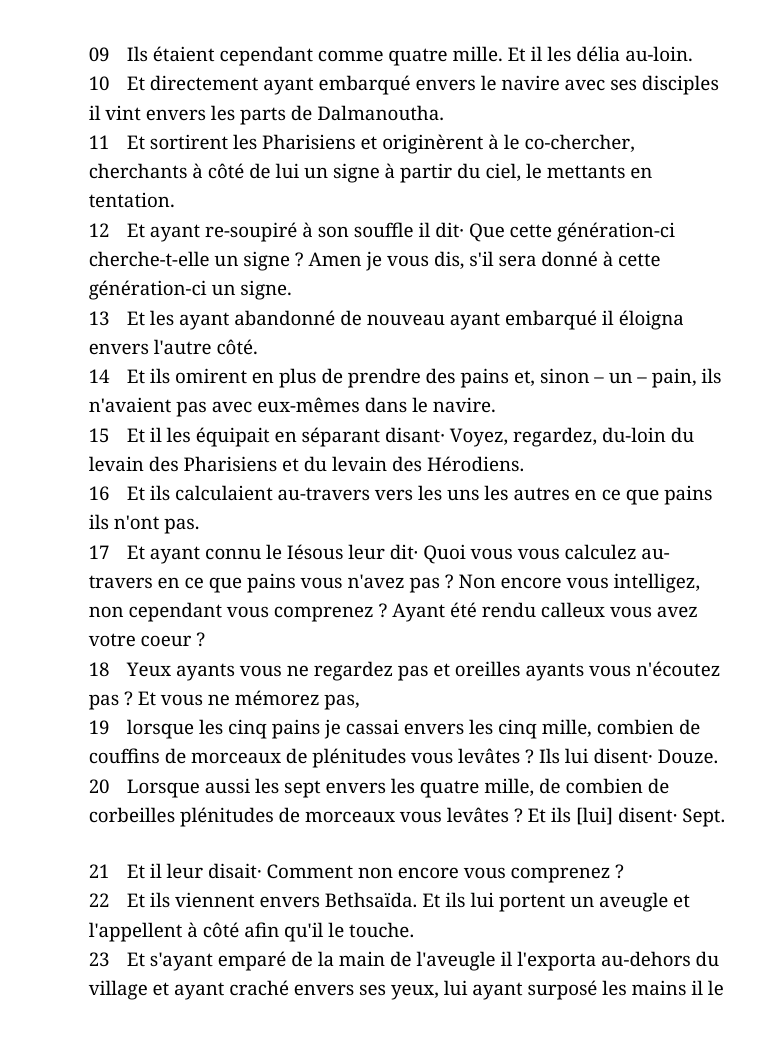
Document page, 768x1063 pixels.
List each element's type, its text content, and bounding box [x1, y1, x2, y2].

text 09 Ils étaient cependant comme quatre mille. Et il les délia au-loin. 10 Et directement ayant embarqué envers le navire avec ses disciples il vint envers les parts de Dalmanoutha. 11 Et sortirent les Pharisiens et originèrent à le co-chercher, cherchants à côté de lui un signe à partir du ciel, le mettants en tentation. 12 Et ayant re-soupiré à son souffle il dit· Que cette génération-ci cherche-t-elle un signe ? Amen je vous dis, s'il sera donné à cette génération-ci un signe. 13 Et les ayant abandonné de nouveau ayant embarqué il éloigna envers l'autre côté. 14 Et ils omirent en plus de prendre des pains et, sinon – un – pain, ils n'avaient pas avec eux-mêmes dans le navire. 15 Et il les équipait en séparant disant· Voyez, regardez, du-loin du levain des Pharisiens et du levain des Hérodiens. 16 Et ils calculaient au-travers vers les uns les autres en ce que pains ils n'ont pas. 17 Et ayant connu le Iésous leur dit· Quoi vous vous calculez au-travers en ce que pains vous n'avez pas ? Non encore vous intelligez, non cependant vous comprenez ? Ayant été rendu calleux vous avez votre coeur ? 18 Yeux ayants vous ne regardez pas et oreilles ayants vous n'écoutez pas ? Et vous ne mémorez pas, 19 lorsque les cinq pains je cassai envers les cinq mille, combien de couffins de morceaux de plénitudes vous levâtes ? Ils lui disent· Douze. 20 Lorsque aussi les sept envers les quatre mille, de combien de corbeilles plénitudes de morceaux vous levâtes ? Et ils [lui] disent· Sept. 21 Et il leur disait· Comment non encore vous comprenez ? 22 Et ils viennent envers Bethsaïda. Et ils lui portent un aveugle et l'appellent à côté afin qu'il le touche. 23 Et s'ayant emparé de la main de l'aveugle il l'exporta au-dehors du village et ayant craché envers ses yeux, lui ayant surposé les mains il le [88, 41, 726, 1001]
